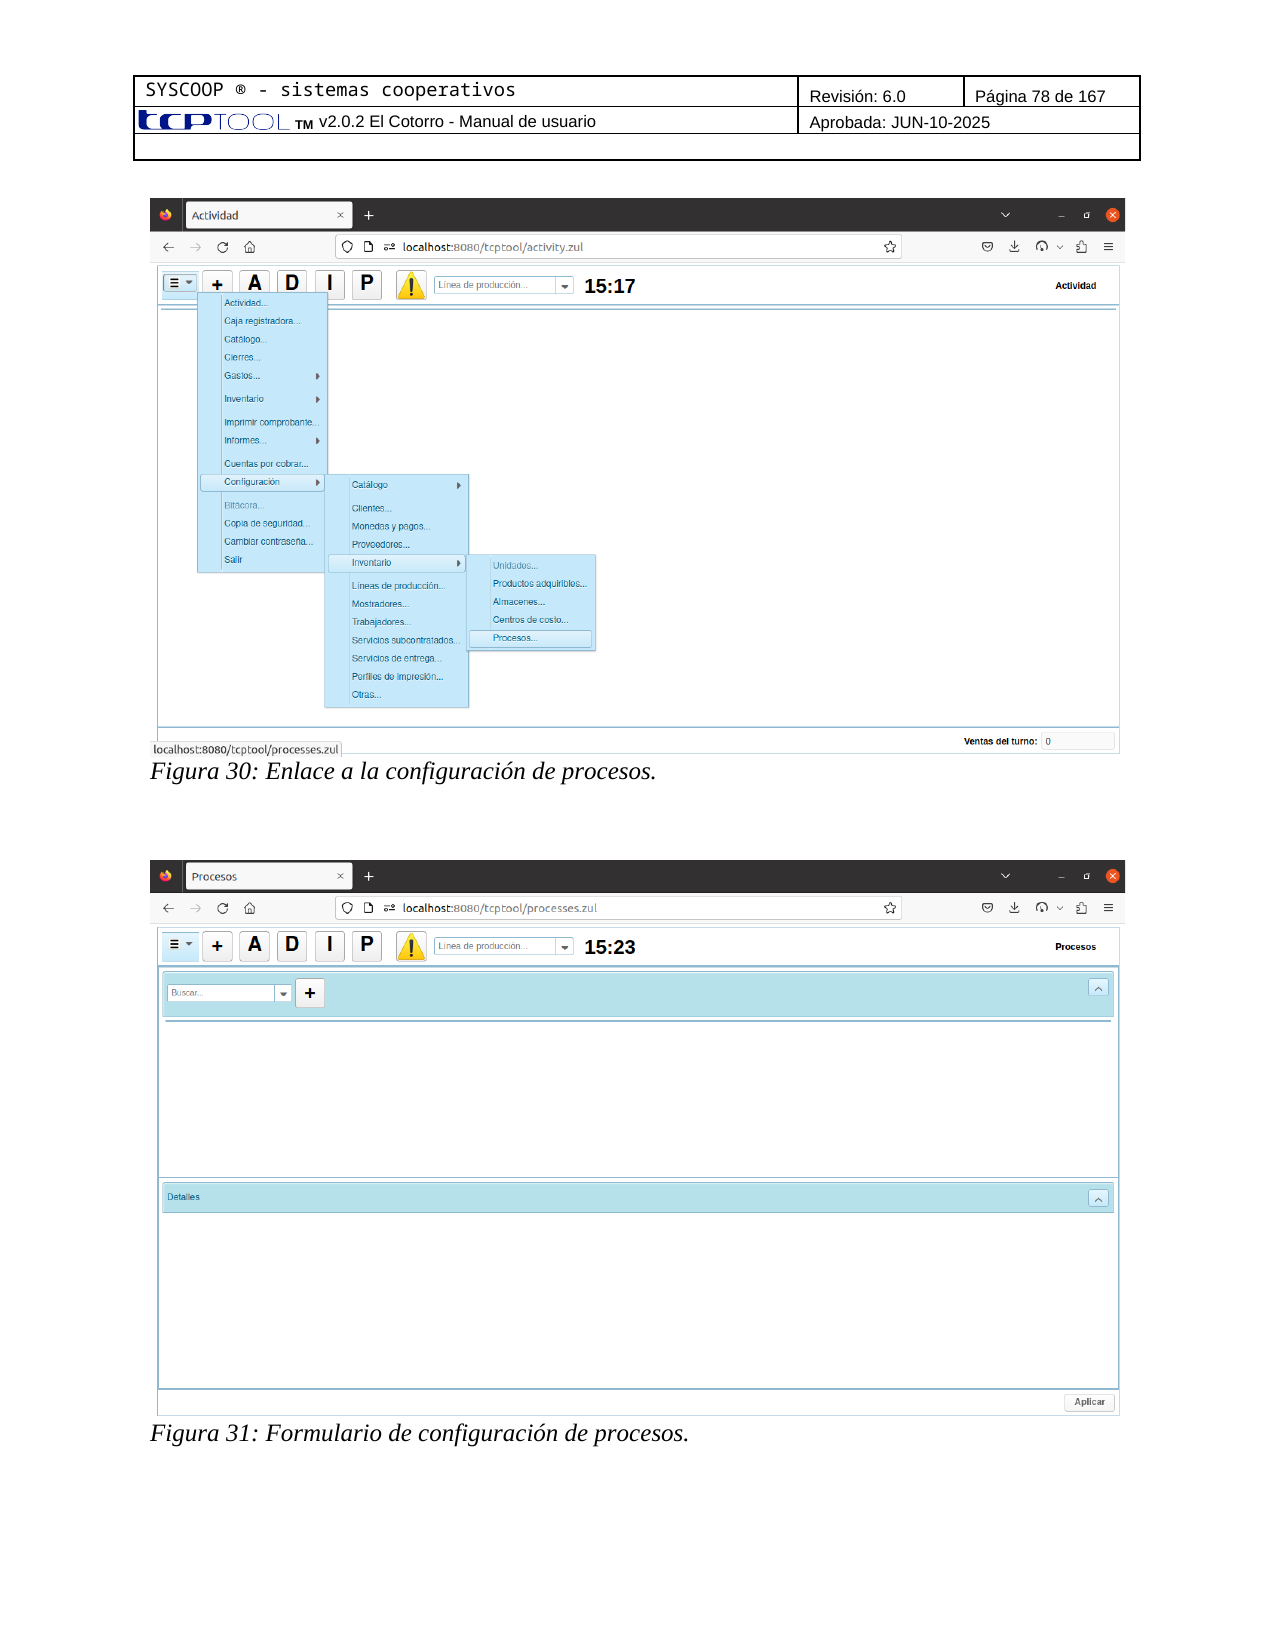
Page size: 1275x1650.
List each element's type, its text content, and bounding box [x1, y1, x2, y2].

text Figura 31: Formulario de configuración de procesos. [150, 1419, 1125, 1447]
picture [138, 110, 290, 130]
picture [150, 860, 1125, 1419]
picture [150, 198, 1125, 757]
text Figura 30: Enlace a la configuración de procesos. [150, 757, 1125, 785]
